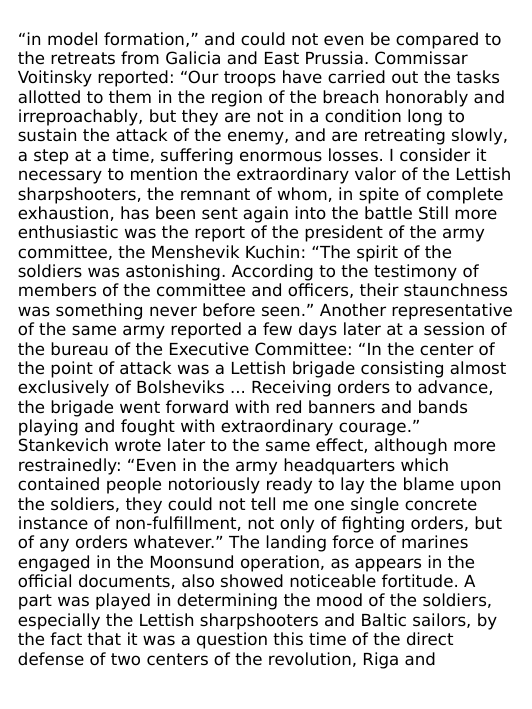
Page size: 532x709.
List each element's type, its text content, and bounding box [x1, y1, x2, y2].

text “in model formation,” and could not even be compared to the retreats from Galicia and East Prussia. Commissar Voitinsky reported: “Our troops have carried out the tasks allotted to them in the region of the breach honorably and irreproachably, but they are not in a condition long to sustain the attack of the enemy, and are retreating slowly, a step at a time, suffering enormous losses. I consider it necessary to mention the extraordinary valor of the Lettish sharpshooters, the remnant of whom, in spite of complete exhaustion, has been sent again into the battle Still more enthusiastic was the report of the president of the army committee, the Menshevik Kuchin: “The spirit of the soldiers was astonishing. According to the testimony of members of the committee and officers, their staunchness was something never before seen.” Another representative of the same army reported a few days later at a session of the bureau of the Executive Committee: “In the center of the point of attack was a Lettish brigade consisting almost exclusively of Bolsheviks ... Receiving orders to advance, the brigade went forward with red banners and bands playing and fought with extraordinary courage.” Stankevich wrote later to the same effect, although more restrainedly: “Even in the army headquarters which contained people notoriously ready to lay the blame upon the soldiers, they could not tell me one single concrete instance of non-fulfillment, not only of fighting orders, but of any orders whatever.” The landing force of marines engaged in the Moonsund operation, as appears in the official documents, also showed noticeable fortitude. A part was played in determining the mood of the soldiers, especially the Lettish sharpshooters and Baltic sailors, by the fact that it was a question this time of the direct defense of two centers of the revolution, Riga and [18, 29, 514, 669]
